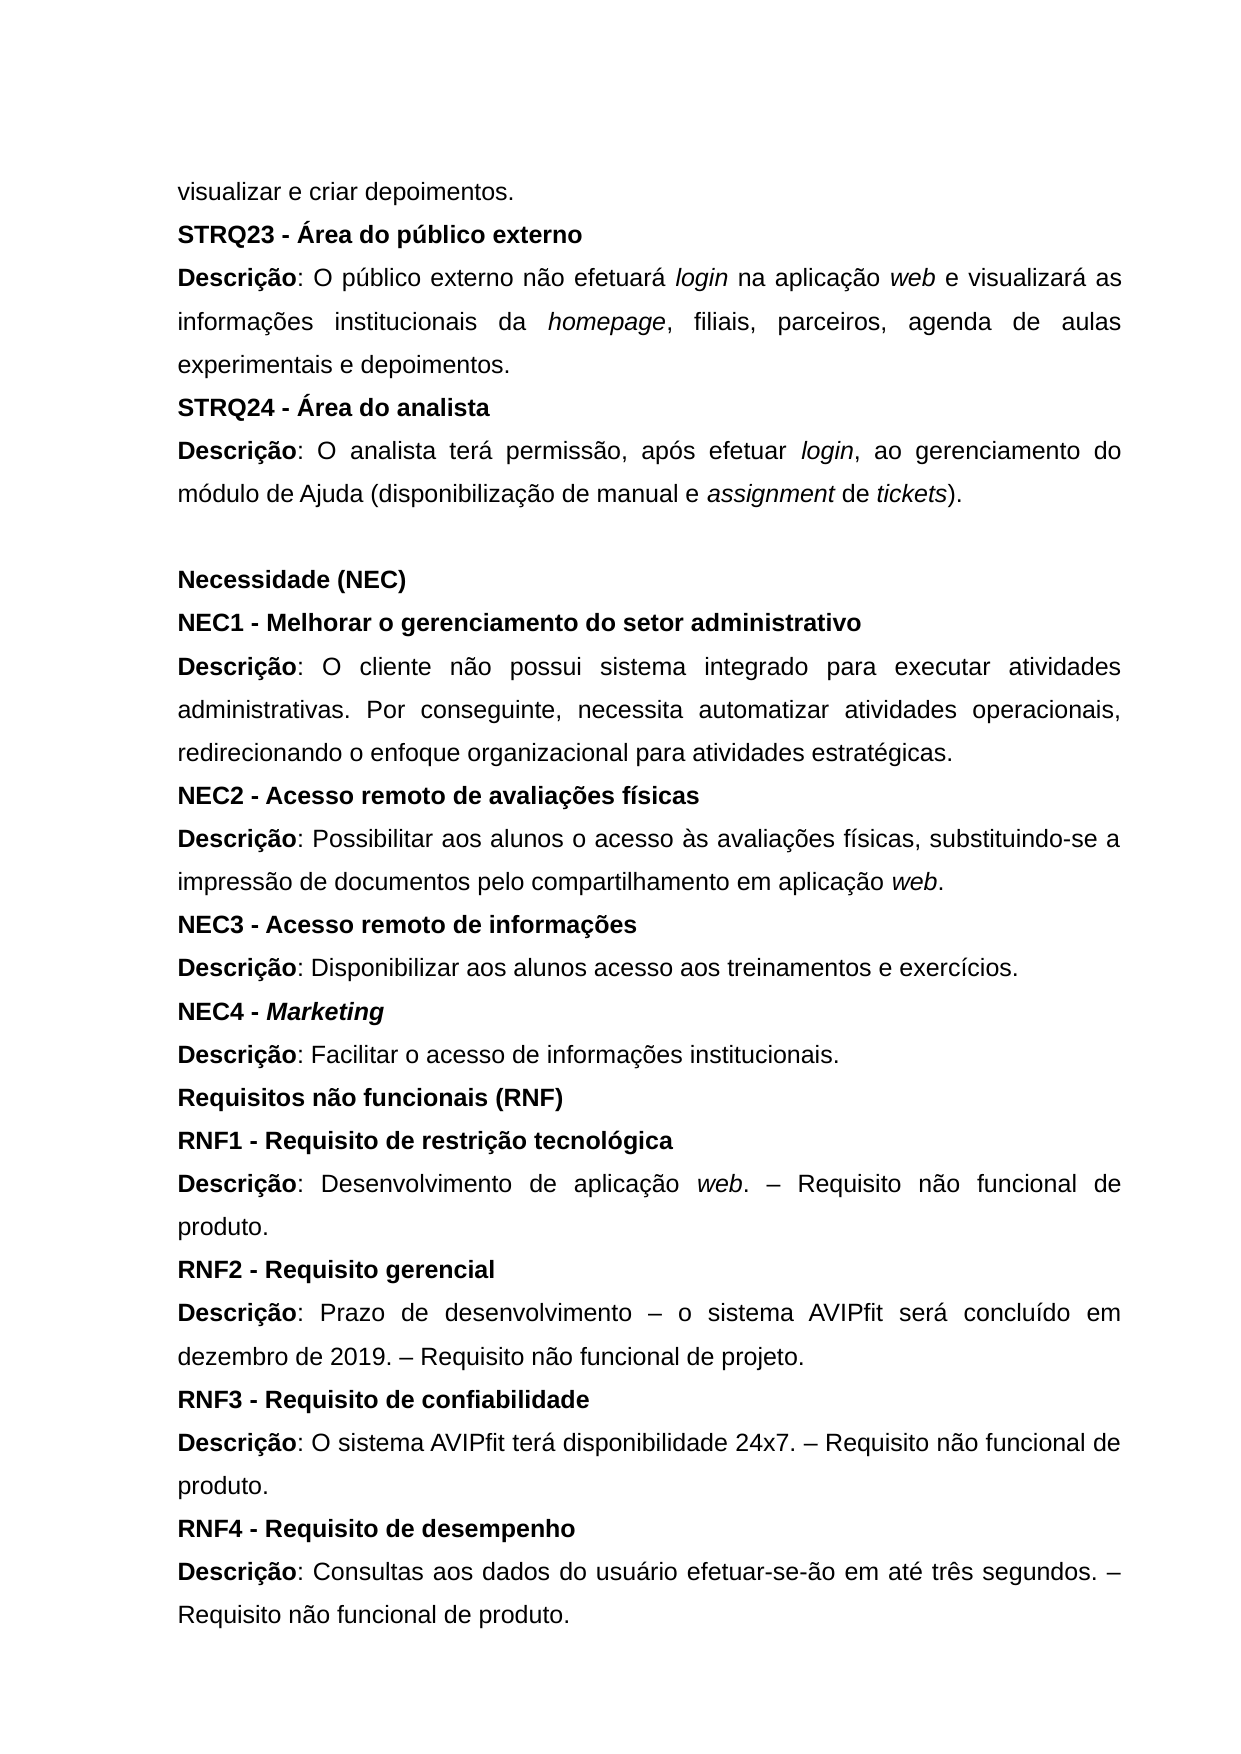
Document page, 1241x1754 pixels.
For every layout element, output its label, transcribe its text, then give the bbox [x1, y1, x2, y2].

text NEC3 - Acesso remoto de informações [177, 910, 1122, 939]
text RNF4 - Requisito de desempenho [177, 1514, 1122, 1543]
text visualizar e criar depoimentos. [177, 177, 1122, 206]
text Descrição: O analista terá permissão, após efetuar login, ao gerenciamento do módulo de Ajuda (disponibilização de manual e assignment de tickets). [177, 436, 1122, 508]
text STRQ23 - Área do público externo [177, 220, 1122, 249]
text RNF1 - Requisito de restrição tecnológica [177, 1126, 1122, 1155]
text Descrição: O público externo não efetuará login na aplicação web e visualizará as informações institucionais da homepage, filiais, parceiros, agenda de aulas experimentais e depoimentos. [177, 263, 1122, 378]
text Requisitos não funcionais (RNF) [177, 1083, 1122, 1112]
text Descrição: Consultas aos dados do usuário efetuar-se-ão em até três segundos. – Requisito não funcional de produto. [177, 1557, 1122, 1629]
text RNF2 - Requisito gerencial [177, 1255, 1122, 1284]
text Descrição: Disponibilizar aos alunos acesso aos treinamentos e exercícios. [177, 953, 1122, 982]
text STRQ24 - Área do analista [177, 393, 1122, 422]
text Descrição: Prazo de desenvolvimento – o sistema AVIPfit será concluído em dezembro de 2019. – Requisito não funcional de projeto. [177, 1298, 1122, 1370]
text Descrição: O cliente não possui sistema integrado para executar atividades administrativas. Por conseguinte, necessita automatizar atividades operacionais, redirecionando o enfoque organizacional para atividades estratégicas. [177, 652, 1122, 767]
text Descrição: O sistema AVIPfit terá disponibilidade 24x7. – Requisito não funcional de produto. [177, 1428, 1122, 1500]
text NEC1 - Melhorar o gerenciamento do setor administrativo [177, 608, 1122, 637]
text Descrição: Desenvolvimento de aplicação web. – Requisito não funcional de produto. [177, 1169, 1122, 1241]
text NEC4 - Marketing [177, 997, 1122, 1025]
text RNF3 - Requisito de confiabilidade [177, 1385, 1122, 1413]
text Necessidade (NEC) [177, 565, 1122, 594]
text Descrição: Facilitar o acesso de informações institucionais. [177, 1040, 1122, 1068]
text Descrição: Possibilitar aos alunos o acesso às avaliações físicas, substituindo-se a impressão de documentos pelo compartilhamento em aplicação web. [177, 824, 1122, 896]
text NEC2 - Acesso remoto de avaliações físicas [177, 781, 1122, 810]
